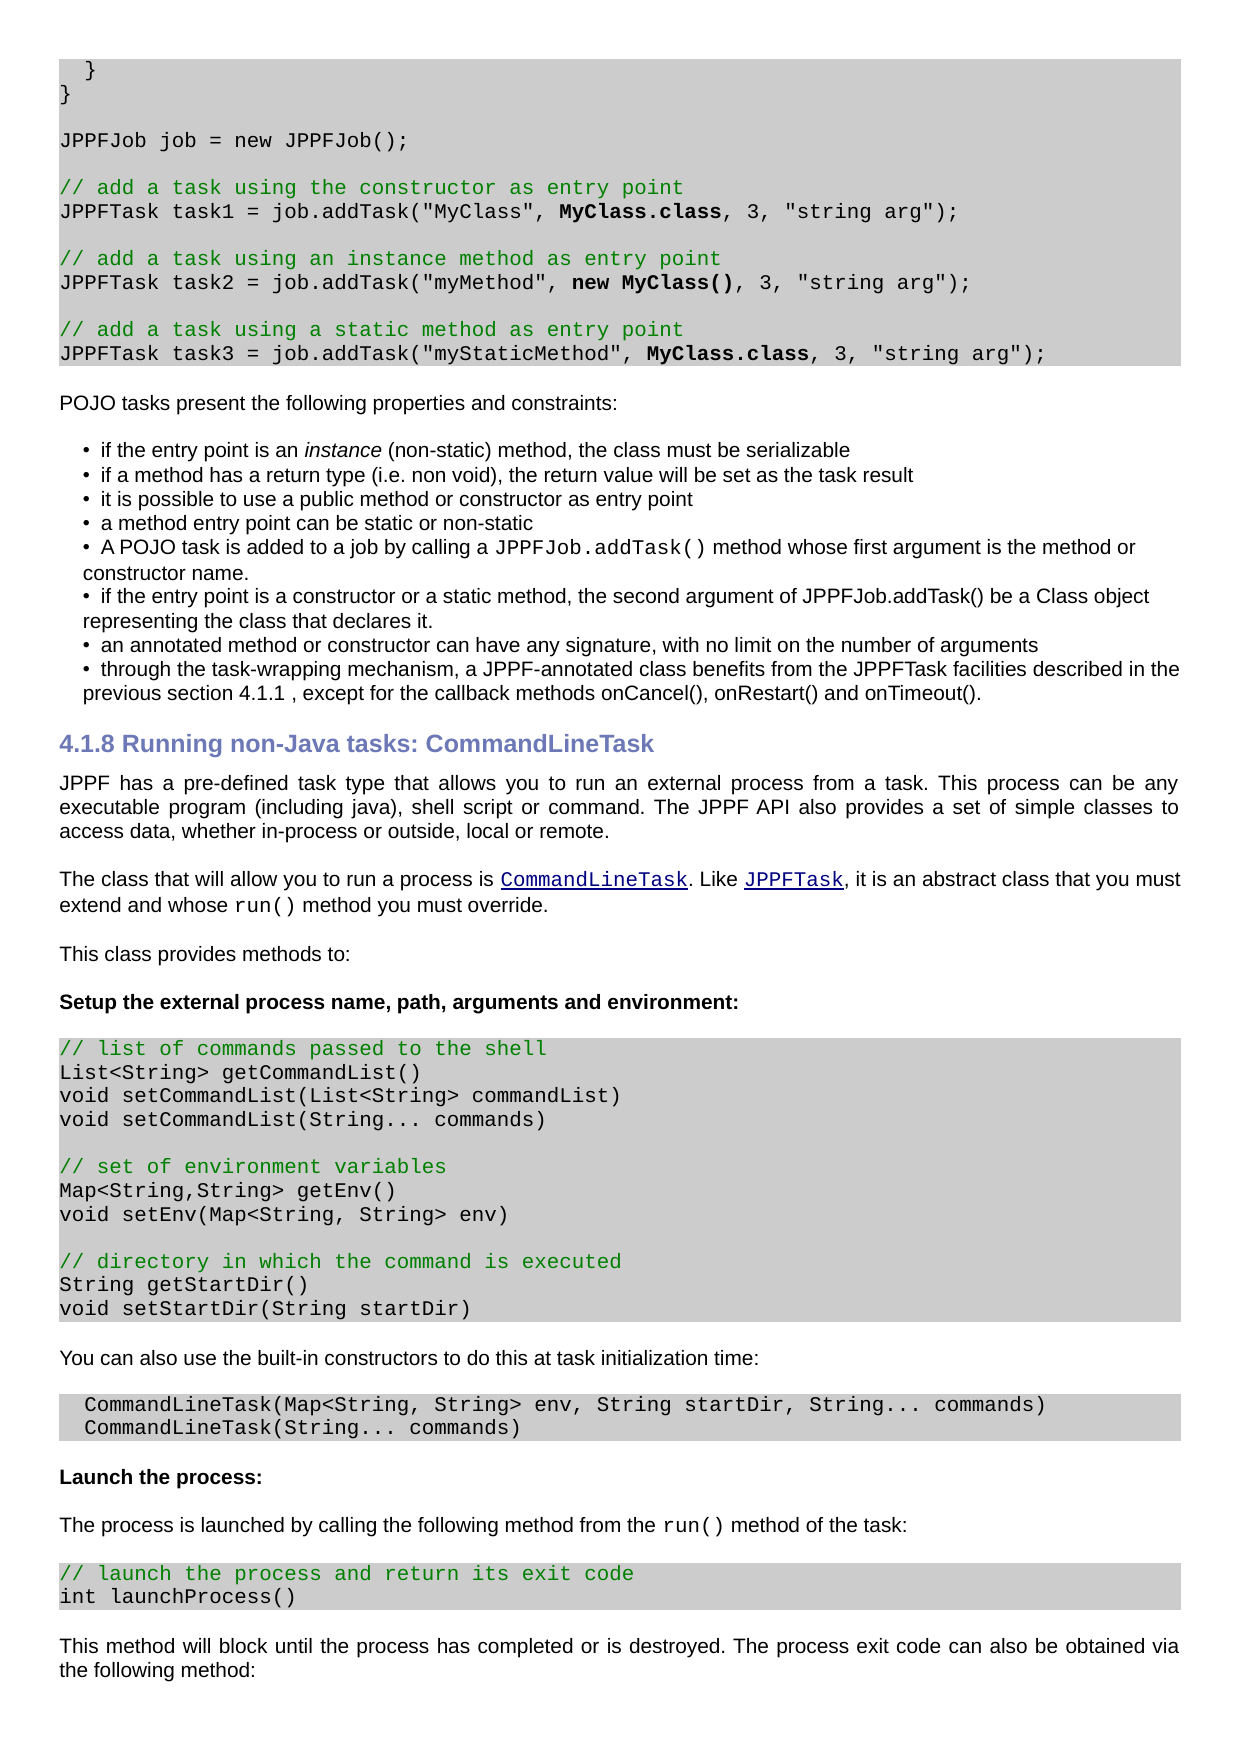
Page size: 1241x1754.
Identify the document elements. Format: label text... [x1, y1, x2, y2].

list A POJO task is added to a job by calling a JPPFJob.addTask() method whose first argument is the method or constructor name. [83, 534, 1181, 584]
text This method will block until the process has completed or is destroyed. The process exit code can also be obtained via the following method: [59, 1634, 1181, 1682]
text JPPFTask task3 = job.addTask("myStaticMethod", MyClass.class, 3, "string arg"); [59, 343, 1181, 366]
list if a method has a return type (i.e. non void), the return value will be set as the task result [83, 462, 1181, 486]
text The class that will allow you to run a process is CommandLineTask. Like JPPFTask, it is an abstract class that you must extend and whose run() method you must override. [59, 867, 1181, 918]
text void setCommandList(String... commands) [59, 1109, 1181, 1133]
text CommandLineTask(String... commands) [59, 1417, 1181, 1441]
text // add a task using a static method as entry point [59, 319, 1181, 343]
text List<String> getCommandList() [59, 1062, 1181, 1085]
list it is possible to use a public method or constructor as entry point [83, 486, 1181, 511]
list if the entry point is a constructor or a static method, the second argument of JPPFJob.addTask() be a Class object representing the class that declares it. [83, 584, 1181, 632]
text } [59, 83, 1181, 106]
text Map<String,String> getEnv() [59, 1180, 1181, 1203]
text // directory in which the command is executed [59, 1251, 1181, 1274]
text JPPFJob job = new JPPFJob(); [59, 130, 1181, 154]
list through the task-wrapping mechanism, a JPPF-annotated class benefits from the JPPFTask facilities described in the previous section 4.1.1, except for the callback methods onCancel(), onRestart() and onTimeout(). [83, 656, 1181, 704]
text This class provides methods to: [59, 942, 1181, 966]
text Launch the process: [59, 1465, 1181, 1489]
text JPPFTask task1 = job.addTask("MyClass", MyClass.class, 3, "string arg"); [59, 201, 1181, 224]
list a method entry point can be static or non-static [83, 511, 1181, 534]
text } [59, 59, 1181, 83]
text int launchProcess() [59, 1586, 1181, 1610]
text String getStartDir() [59, 1274, 1181, 1298]
list if the entry point is an instance (non-static) method, the class must be serializable [83, 438, 1181, 462]
text // set of environment variables [59, 1156, 1181, 1180]
text void setStartDir(String startDir) [59, 1298, 1181, 1322]
text The process is launched by calling the following method from the run() method of the task: [59, 1513, 1181, 1539]
text Setup the external process name, path, arguments and environment: [59, 990, 1181, 1014]
text // add a task using the constructor as entry point [59, 177, 1181, 201]
list an annotated method or constructor can have any signature, with no limit on the number of arguments [83, 632, 1181, 656]
text void setCommandList(List<String> commandList) [59, 1085, 1181, 1109]
text POJO tasks present the following properties and constraints: [59, 390, 1181, 414]
text // add a task using an instance method as entry point [59, 248, 1181, 272]
text You can also use the built-in constructors to do this at task initialization time: [59, 1346, 1181, 1370]
text // list of commands passed to the shell [59, 1038, 1181, 1062]
text // launch the process and return its exit code [59, 1563, 1181, 1586]
text JPPFTask task2 = job.addTask("myMethod", new MyClass(), 3, "string arg"); [59, 272, 1181, 296]
text JPPF has a pre-defined task type that allows you to run an external process from a task. This process can be any executable program (including java), shell script or command. The JPPF API also provides a set of simple classes to access data, whether in-process or outside, local or remote. [59, 771, 1181, 843]
subtitle Running non-Java tasks: CommandLineTask [59, 729, 1181, 758]
text void setEnv(Map<String, String> env) [59, 1203, 1181, 1227]
text CommandLineTask(Map<String, String> env, String startDir, String... commands) [59, 1394, 1181, 1417]
